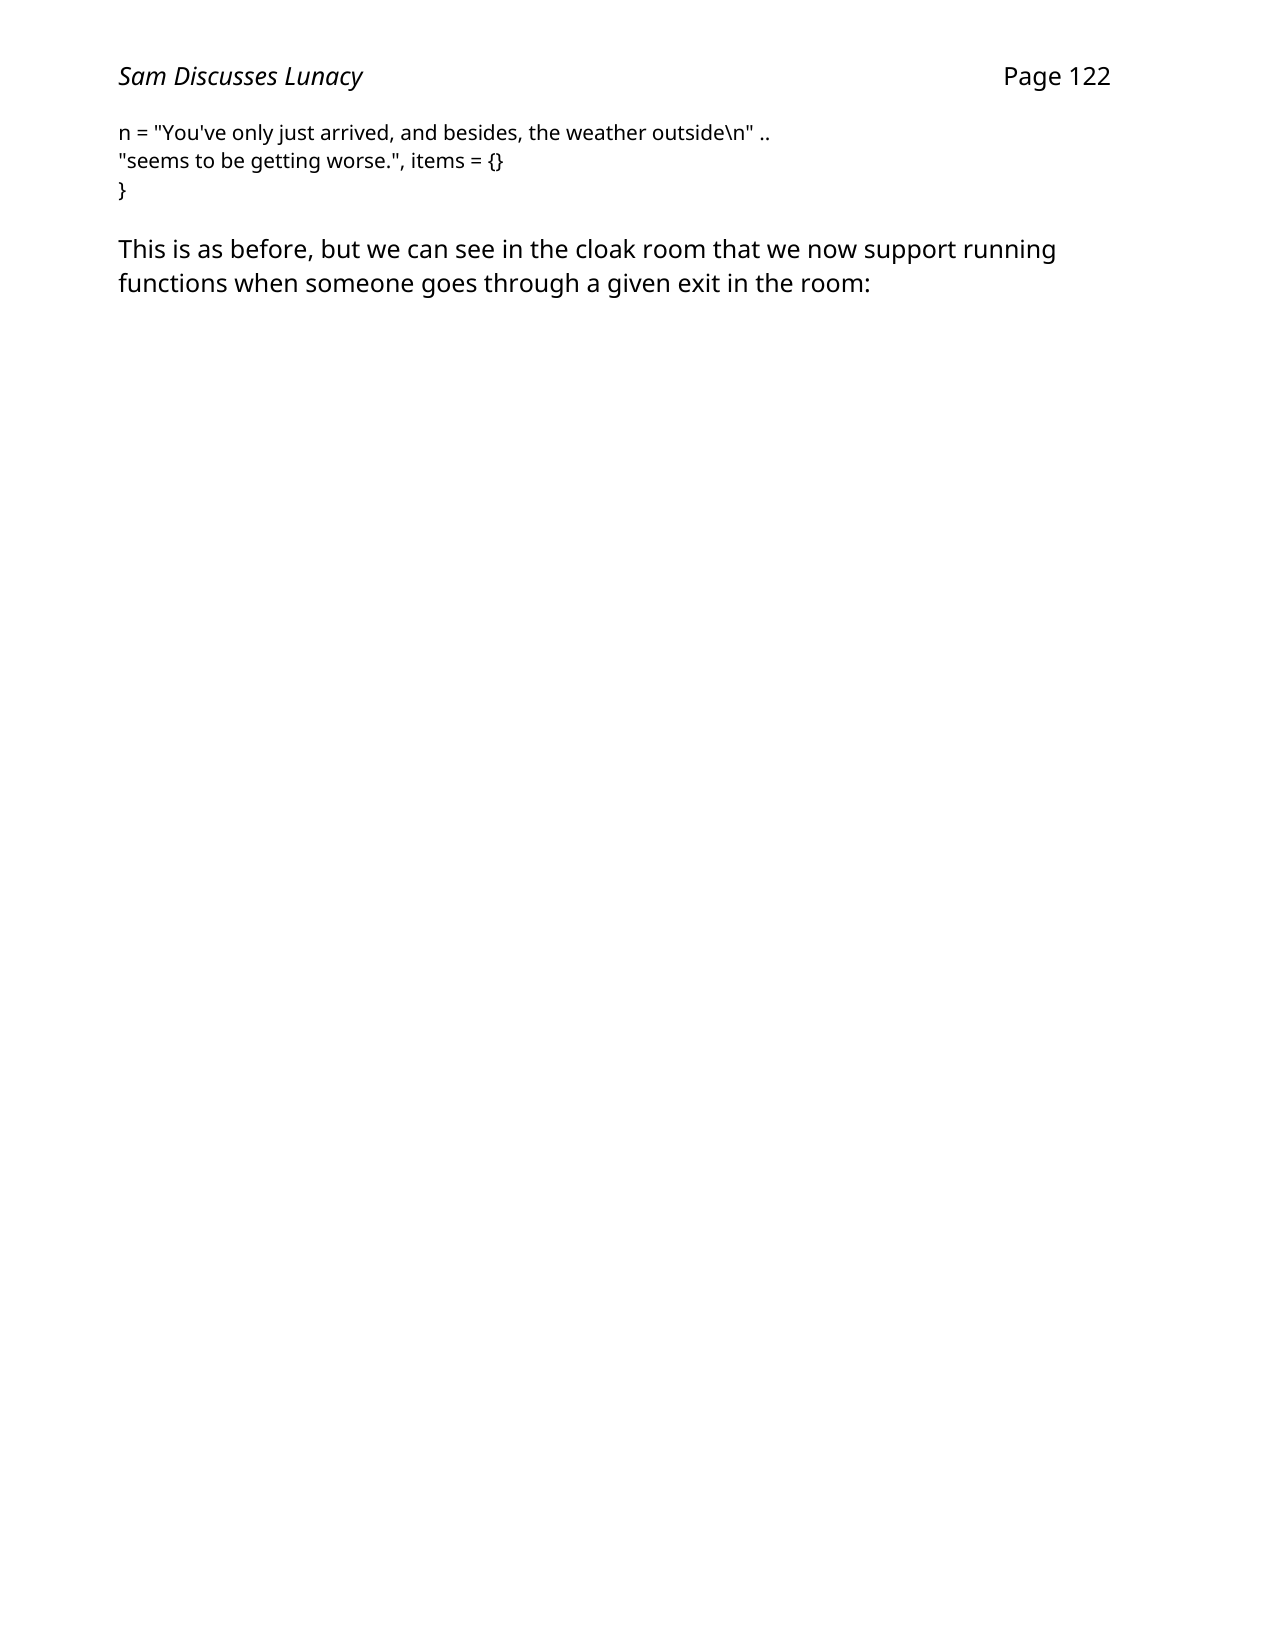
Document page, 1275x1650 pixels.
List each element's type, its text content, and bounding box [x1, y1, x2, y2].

text n = "You've only just arrived, and besides, the weather outside\n" .. [118, 118, 1157, 146]
text "seems to be getting worse.", items = {} [118, 146, 1157, 175]
text } [118, 175, 1157, 203]
text This is as before, but we can see in the cloak room that we now support running functions when someone goes through a given exit in the room: [118, 232, 1157, 300]
